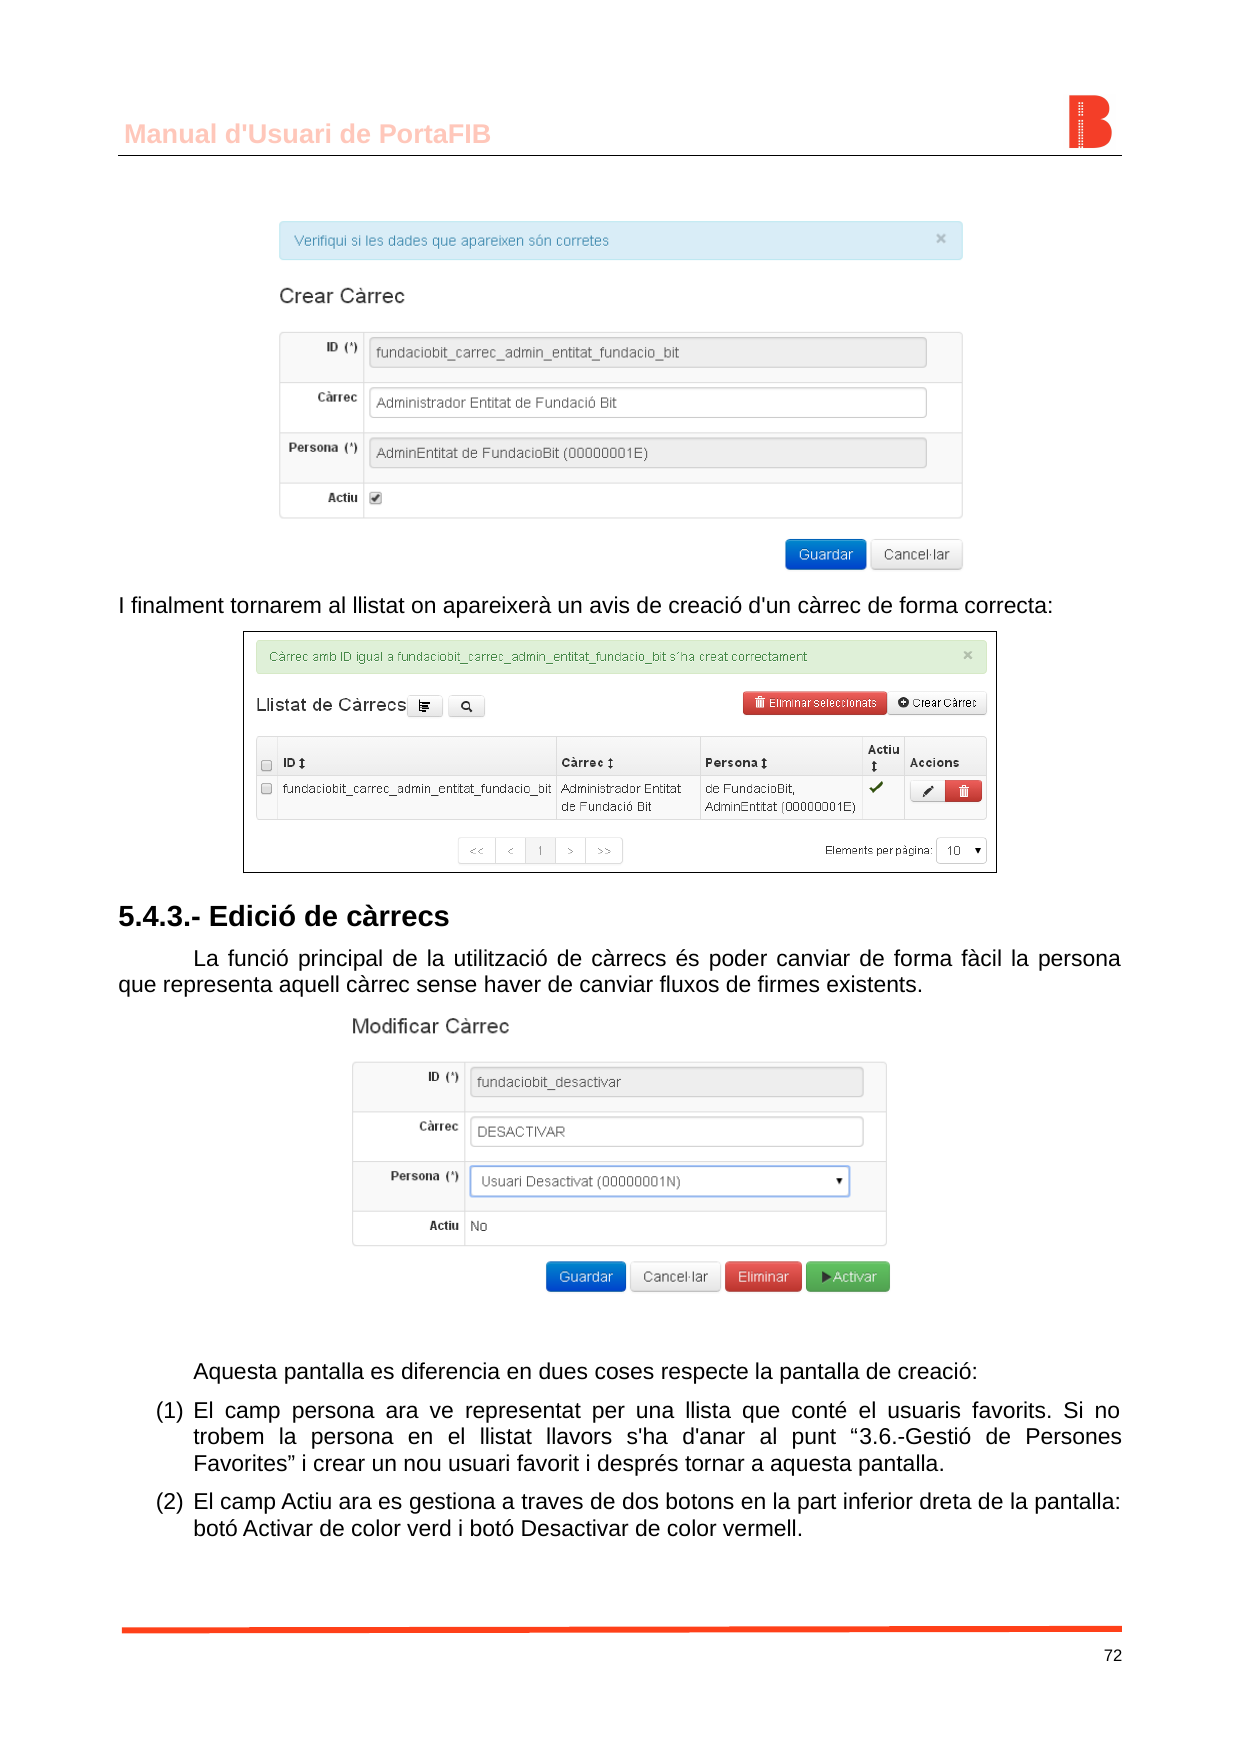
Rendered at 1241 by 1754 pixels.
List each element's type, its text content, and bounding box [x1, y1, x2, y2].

text I finalment tornarem al llistat on apareixerà un avis de creació d'un càrrec de forma correcta: [118, 592, 1122, 619]
subtitle Edició de càrrecs [118, 898, 1122, 932]
picture [269, 215, 972, 580]
list El camp Actiu ara es gestiona a traves de dos botons en la part inferior dreta de la pantalla: botó Activar de color verd i botó Desactivar de color vermell. [156, 1488, 1122, 1541]
picture [342, 1009, 898, 1307]
text Aquesta pantalla es diferencia en dues coses respecte la pantalla de creació: [118, 1358, 1122, 1384]
picture [247, 635, 993, 870]
picture [1063, 94, 1117, 150]
list El camp persona ara ve representat per una llista que conté el usuaris favorits. Si no trobem la persona en el llistat llavors s'ha d'anar al punt “3.6.-Gestió de Persones Favorites” i crear un nou usuari favorit i després tornar a aquesta pantalla. [156, 1397, 1122, 1476]
text La funció principal de la utilització de càrrecs és poder canviar de forma fàcil la persona que representa aquell càrrec sense haver de canviar fluxos de firmes existents. [118, 944, 1122, 997]
